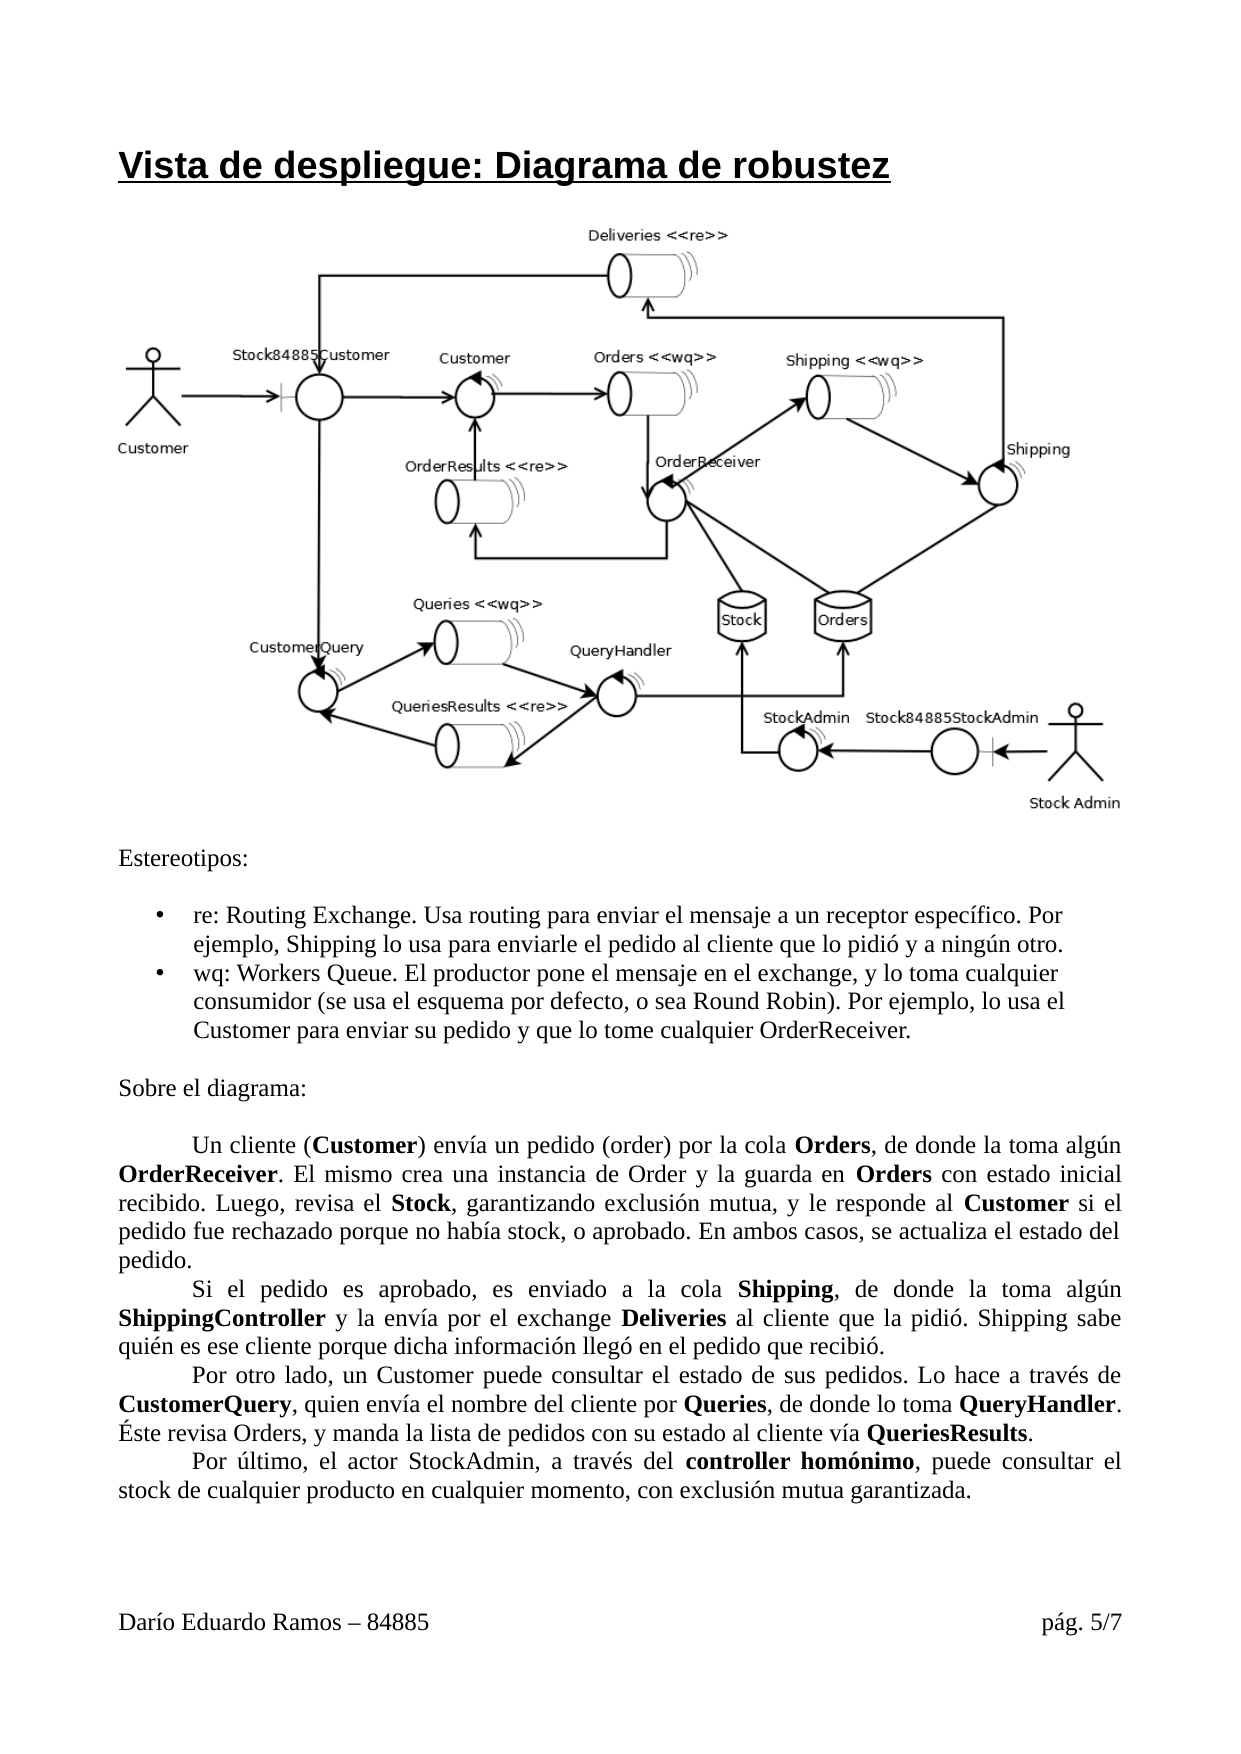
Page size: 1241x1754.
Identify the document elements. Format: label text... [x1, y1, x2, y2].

text Un cliente (Customer) envía un pedido (order) por la cola Orders, de donde la toma algún OrderReceiver. El mismo crea una instancia de Order y la guarda en Orders con estado inicial recibido. Luego, revisa el Stock, garantizando exclusión mutua, y le responde al Customer si el pedido fue rechazado porque no había stock, o aprobado. En ambos casos, se actualiza el estado del pedido. [118, 1130, 1122, 1274]
text Por otro lado, un Customer puede consultar el estado de sus pedidos. Lo hace a través de CustomerQuery, quien envía el nombre del cliente por Queries, de donde lo toma QueryHandler. Éste revisa Orders, y manda la lista de pedidos con su estado al cliente vía QueriesResults. [118, 1360, 1122, 1446]
list wq: Workers Queue. El productor pone el mensaje en el exchange, y lo toma cualquier consumidor (se usa el esquema por defecto, o sea Round Robin). Por ejemplo, lo usa el Customer para enviar su pedido y que lo tome cualquier OrderReceiver. [156, 958, 1122, 1044]
list re: Routing Exchange. Usa routing para enviar el mensaje a un receptor específico. Por ejemplo, Shipping lo usa para enviarle el pedido al cliente que lo pidió y a ningún otro. [156, 900, 1122, 958]
text Estereotipos: [118, 843, 1122, 871]
text Por último, el actor StockAdmin, a través del controller homónimo, puede consultar el stock de cualquier producto en cualquier momento, con exclusión mutua garantizada. [118, 1446, 1122, 1504]
picture [118, 228, 1123, 814]
text Sobre el diagrama: [118, 1073, 1122, 1101]
subtitle Vista de despliegue: Diagrama de robustez [118, 143, 1122, 187]
text Si el pedido es aprobado, es enviado a la cola Shipping, de donde la toma algún ShippingController y la envía por el exchange Deliveries al cliente que la pidió. Shipping sabe quién es ese cliente porque dicha información llegó en el pedido que recibió. [118, 1274, 1122, 1360]
